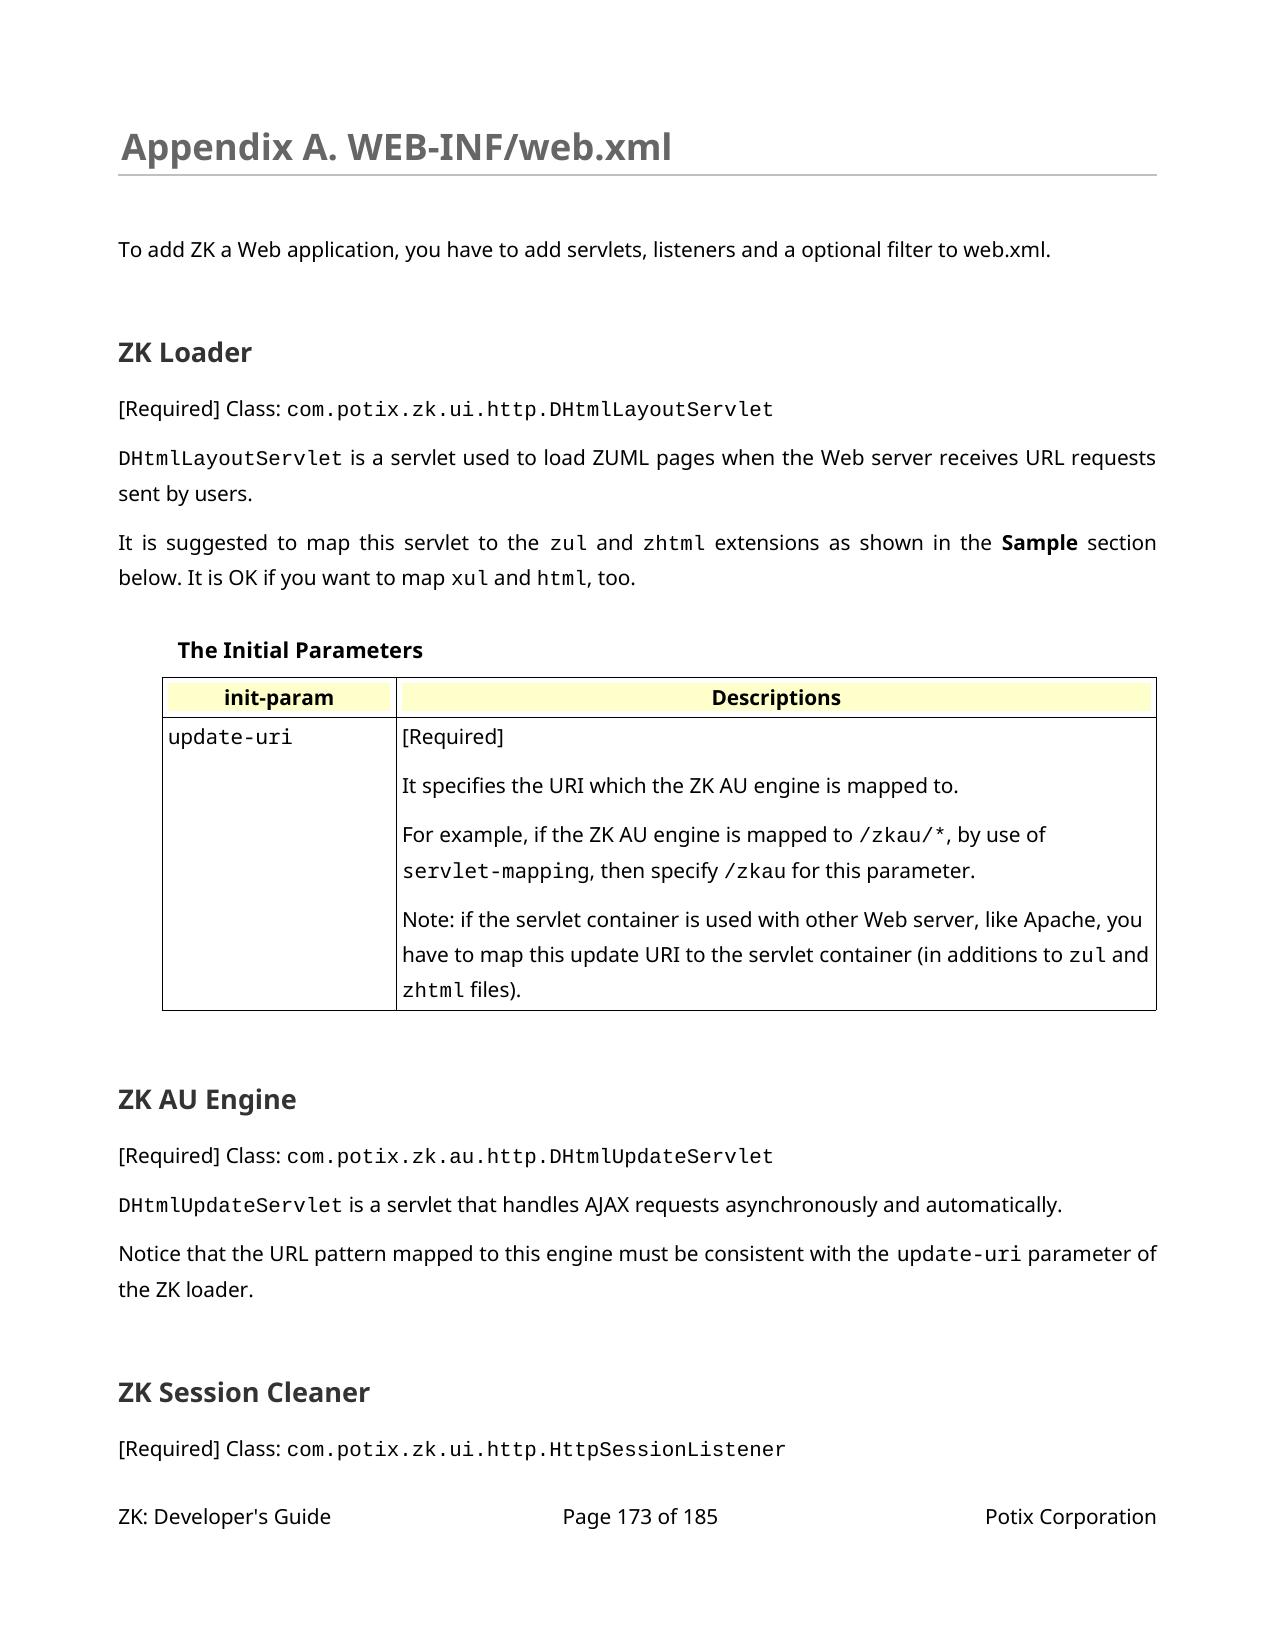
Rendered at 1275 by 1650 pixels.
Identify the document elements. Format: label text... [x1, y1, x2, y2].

text DHtmlUpdateServlet is a servlet that handles AJAX requests asynchronously and automatically. [118, 1190, 1157, 1219]
table_header init-param [163, 678, 396, 717]
text [Required] Class: com.potix.zk.ui.http.HttpSessionListener [118, 1434, 1157, 1463]
subtitle Appendix A. WEB-INF/web.xml [118, 118, 1157, 174]
table_cell [Required] It specifies the URI which the ZK AU engine is mapped to. For example, if the ZK AU engine is mapped to /zkau/*, by use of servlet-mapping, then specify /zkau for this parameter. Note: if the servlet container is used with other Web server, like Apache, you have to map this update URI to the servlet container (in additions to zul and zhtml files). [397, 718, 1156, 1010]
text DHtmlLayoutServlet is a servlet used to load ZUML pages when the Web server receives URL requests sent by users. [118, 443, 1157, 507]
text Notice that the URL pattern mapped to this engine must be consistent with the update-uri parameter of the ZK loader. [118, 1239, 1157, 1303]
table_header Descriptions [397, 678, 1156, 717]
table_cell update-uri [163, 718, 396, 1010]
subtitle ZK Loader [118, 334, 1157, 371]
text To add ZK a Web application, you have to add servlets, listeners and a optional filter to web.xml. [118, 235, 1157, 263]
text [Required] Class: com.potix.zk.ui.http.DHtmlLayoutServlet [118, 394, 1157, 423]
text It is suggested to map this servlet to the zul and zhtml extensions as shown in the Sample section below. It is OK if you want to map xul and html, too. [118, 528, 1157, 592]
text [Required] Class: com.potix.zk.au.http.DHtmlUpdateServlet [118, 1141, 1157, 1170]
subtitle ZK Session Cleaner [118, 1374, 1157, 1411]
subtitle The Initial Parameters [177, 634, 1157, 664]
subtitle ZK AU Engine [118, 1081, 1157, 1118]
